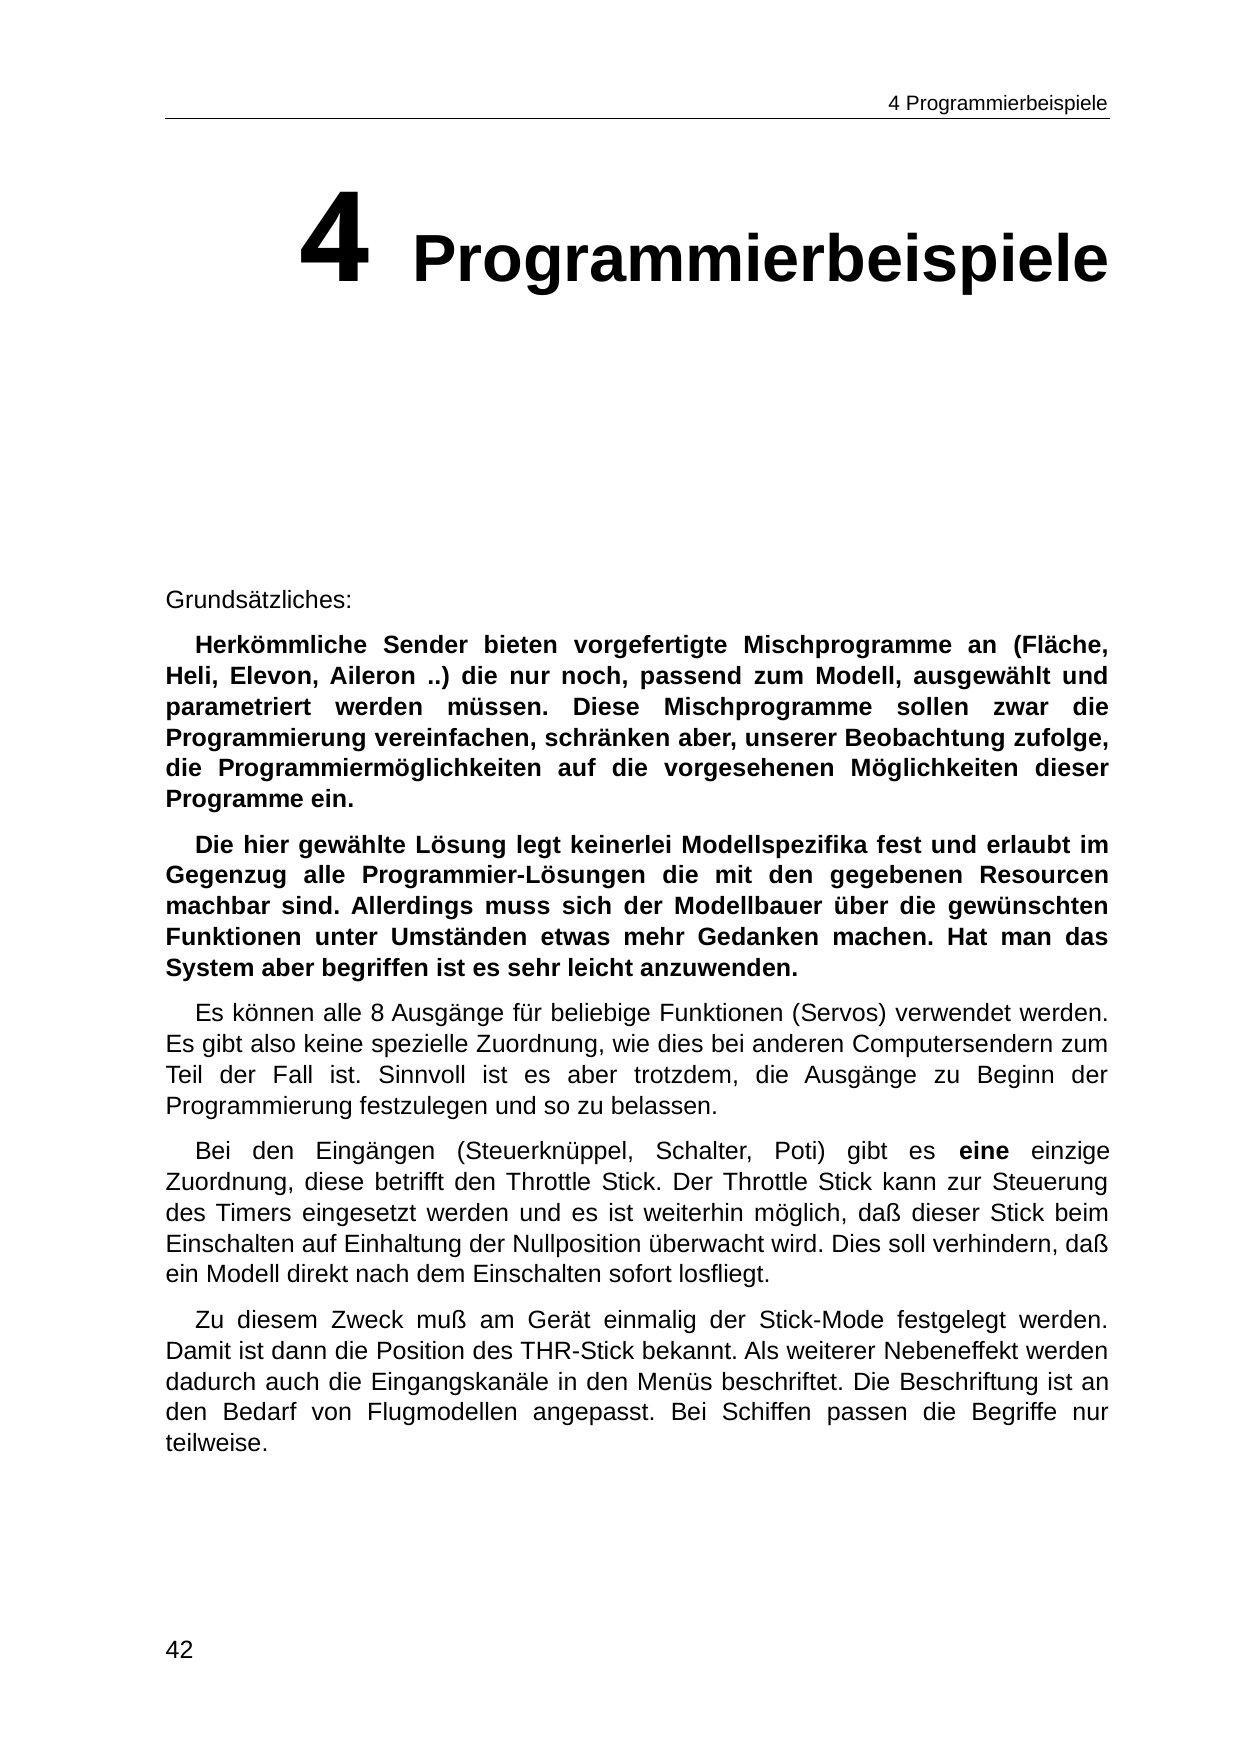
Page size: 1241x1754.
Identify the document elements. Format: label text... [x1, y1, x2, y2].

text Bei den Eingängen (Steuerknüppel, Schalter, Poti) gibt es eine einzige Zuordnung, diese betrifft den Throttle Stick. Der Throttle Stick kann zur Steuerung des Timers eingesetzt werden und es ist weiterhin möglich, daß dieser Stick beim Einschalten auf Einhaltung der Nullposition überwacht wird. Dies soll verhindern, daß ein Modell direkt nach dem Einschalten sofort losfliegt. [165, 1137, 1110, 1288]
subtitle Programmierbeispiele [224, 147, 1110, 317]
text Es können alle 8 Ausgänge für beliebige Funktionen (Servos) verwendet werden. Es gibt also keine spezielle Zuordnung, wie dies bei anderen Computersendern zum Teil der Fall ist. Sinnvoll ist es aber trotzdem, die Ausgänge zu Beginn der Programmierung festzulegen und so zu belassen. [165, 999, 1110, 1119]
text Herkömmliche Sender bieten vorgefertigte Mischprogramme an (Fläche, Heli, Elevon, Aileron ..) die nur noch, passend zum Modell, ausgewählt und parametriert werden müssen. Diese Mischprogramme sollen zwar die Programmierung vereinfachen, schränken aber, unserer Beobachtung zufolge, die Programmiermöglichkeiten auf die vorgesehenen Möglichkeiten dieser Programme ein. [165, 631, 1110, 813]
text Die hier gewählte Lösung legt keinerlei Modellspezifika fest und erlaubt im Gegenzug alle Programmier-Lösungen die mit den gegebenen Resourcen machbar sind. Allerdings muss sich der Modellbauer über die gewünschten Funktionen unter Umständen etwas mehr Gedanken machen. Hat man das System aber begriffen ist es sehr leicht anzuwenden. [165, 831, 1110, 982]
text Grundsätzliches: [165, 586, 1110, 614]
text Zu diesem Zweck muß am Gerät einmalig der Stick-Mode festgelegt werden. Damit ist dann die Position des THR-Stick bekannt. Als weiterer Nebeneffekt werden dadurch auch die Eingangskanäle in den Menüs beschriftet. Die Beschriftung ist an den Bedarf von Flugmodellen angepasst. Bei Schiffen passen die Begriffe nur teilweise. [165, 1306, 1110, 1457]
